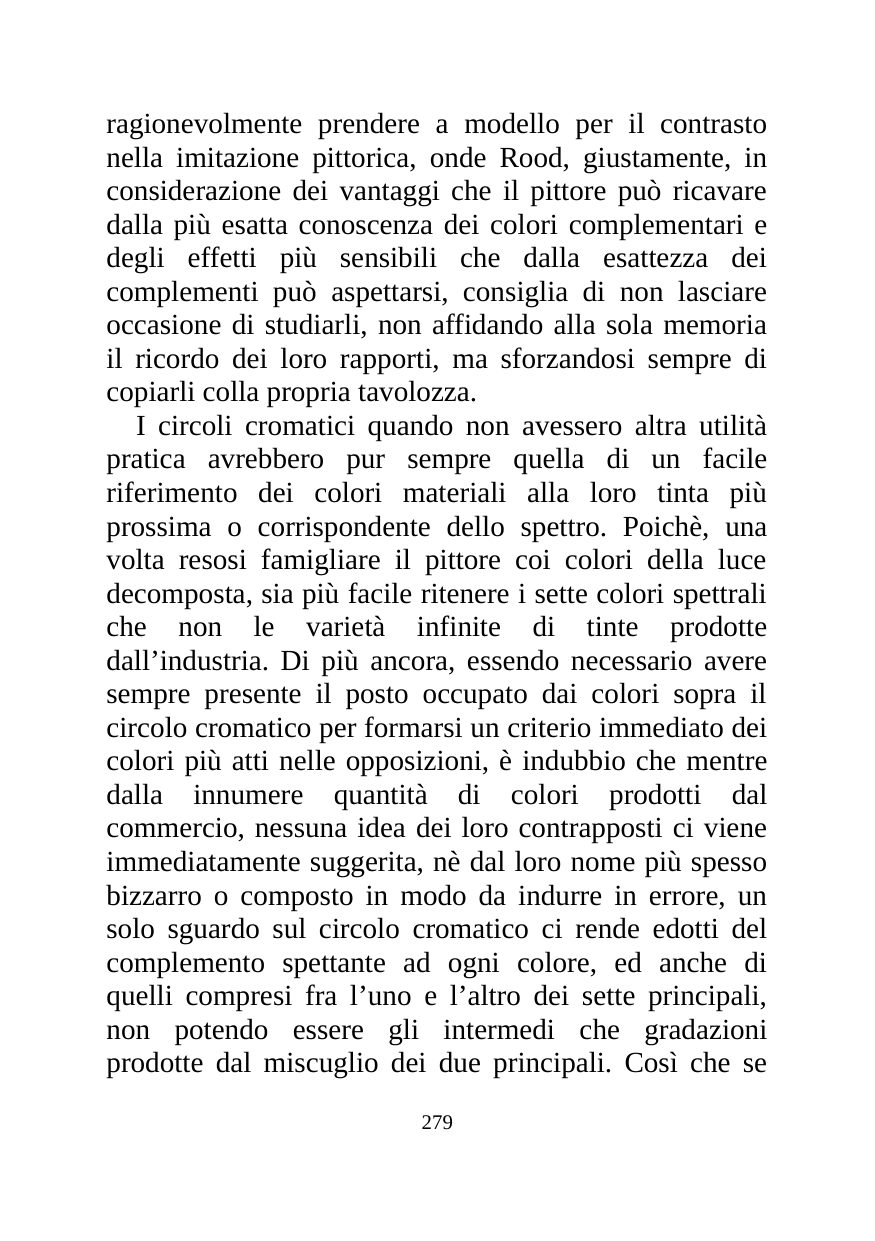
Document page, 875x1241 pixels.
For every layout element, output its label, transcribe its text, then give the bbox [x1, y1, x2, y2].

text ragionevolmente prendere a modello per il contrasto nella imitazione pittorica, onde Rood, giustamente, in considerazione dei vantaggi che il pittore può ricavare dalla più esatta conoscenza dei colori complementari e degli effetti più sensibili che dalla esattezza dei complementi può aspettarsi, consiglia di non lasciare occasione di studiarli, non affidando alla sola memoria il ricordo dei loro rapporti, ma sforzandosi sempre di copiarli colla propria tavolozza. [106, 106, 768, 408]
text I circoli cromatici quando non avessero altra utilità pratica avrebbero pur sempre quella di un facile riferimento dei colori materiali alla loro tinta più prossima o corrispondente dello spettro. Poichè, una volta resosi famigliare il pittore coi colori della luce decomposta, sia più facile ritenere i sette colori spettrali che non le varietà infinite di tinte prodotte dall’industria. Di più ancora, essendo necessario avere sempre presente il posto occupato dai colori sopra il circolo cromatico per formarsi un criterio immediato dei colori più atti nelle opposizioni, è indubbio che mentre dalla innumere quantità di colori prodotti dal commercio, nessuna idea dei loro contrapposti ci viene immediatamente suggerita, nè dal loro nome più spesso bizzarro o composto in modo da indurre in errore, un solo sguardo sul circolo cromatico ci rende edotti del complemento spettante ad ogni colore, ed anche di quelli compresi fra l’uno e l’altro dei sette principali, non potendo essere gli intermedi che gradazioni prodotte dal miscuglio dei due principali. Così che se [106, 408, 768, 1079]
